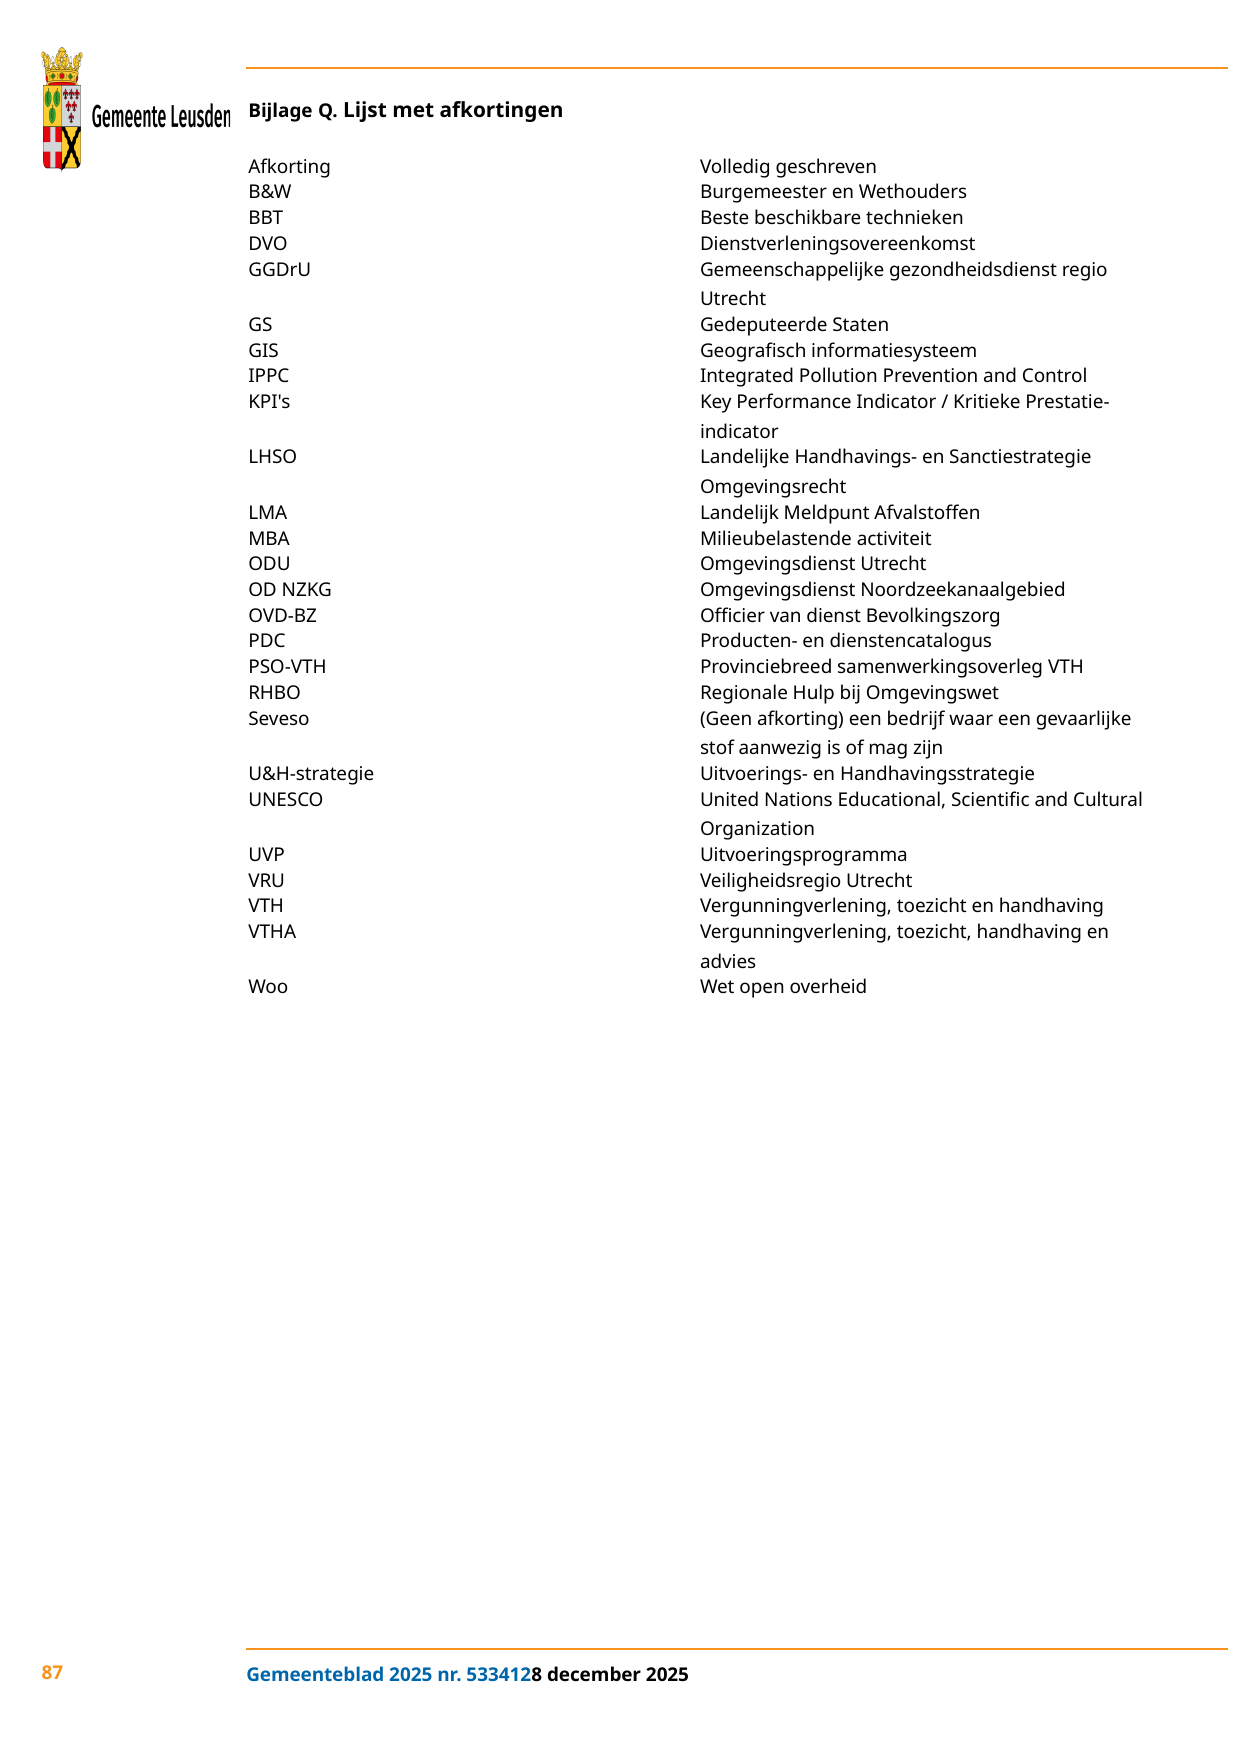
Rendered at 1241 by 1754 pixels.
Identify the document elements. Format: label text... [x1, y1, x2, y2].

text Bijlage Q. Lijst met afkortingen [248, 95, 1152, 123]
table_header Afkorting [248, 153, 700, 179]
table_cell Landelijk Meldpunt Afvalstoffen [700, 499, 1152, 525]
table_header Volledig geschreven [700, 153, 1152, 179]
table_cell LMA [248, 499, 700, 525]
table_cell Omgevingsdienst Utrecht [700, 551, 1152, 576]
table_cell VTH [248, 893, 700, 918]
table_cell Veiligheidsregio Utrecht [700, 867, 1152, 893]
table_cell PDC [248, 628, 700, 653]
table_cell UVP [248, 841, 700, 867]
table_cell Seveso [248, 705, 700, 760]
table_cell Wet open overheid [700, 974, 1152, 999]
table_cell GS [248, 311, 700, 337]
table_cell OVD-BZ [248, 602, 700, 628]
table_cell B&W [248, 179, 700, 204]
table_cell GGDrU [248, 256, 700, 311]
table_cell Dienstverleningsovereenkomst [700, 230, 1152, 256]
table_cell Vergunningverlening, toezicht, handhaving en advies [700, 919, 1152, 974]
table_cell IPPC [248, 363, 700, 388]
table_cell Burgemeester en Wethouders [700, 179, 1152, 204]
table_cell Gemeenschappelijke gezondheidsdienst regio Utrecht [700, 256, 1152, 311]
table_cell Milieubelastende activiteit [700, 525, 1152, 551]
table_cell LHSO [248, 444, 700, 499]
table_cell Regionale Hulp bij Omgevingswet [700, 679, 1152, 705]
table_cell VRU [248, 867, 700, 893]
table_cell Key Performance Indicator / Kritieke Prestatie-indicator [700, 389, 1152, 444]
table_cell Officier van dienst Bevolkingszorg [700, 602, 1152, 628]
table_cell BBT [248, 205, 700, 230]
table_cell DVO [248, 230, 700, 256]
table_cell Landelijke Handhavings- en Sanctiestrategie Omgevingsrecht [700, 444, 1152, 499]
table_cell Uitvoerings- en Handhavingsstrategie [700, 760, 1152, 786]
table_cell Gedeputeerde Staten [700, 311, 1152, 337]
table_cell RHBO [248, 679, 700, 705]
table_cell GIS [248, 337, 700, 363]
table_cell UNESCO [248, 786, 700, 841]
table_cell PSO-VTH [248, 654, 700, 679]
table_cell KPI's [248, 389, 700, 444]
table_cell Beste beschikbare technieken [700, 205, 1152, 230]
table_cell VTHA [248, 919, 700, 974]
table_cell Geografisch informatiesysteem [700, 337, 1152, 363]
table_cell Provinciebreed samenwerkingsoverleg VTH [700, 654, 1152, 679]
table_cell United Nations Educational, Scientific and Cultural Organization [700, 786, 1152, 841]
table_cell OD NZKG [248, 576, 700, 602]
table_cell MBA [248, 525, 700, 551]
table_cell ODU [248, 551, 700, 576]
table_cell Uitvoeringsprogramma [700, 841, 1152, 867]
table_cell Vergunningverlening, toezicht en handhaving [700, 893, 1152, 918]
table_cell (Geen afkorting) een bedrijf waar een gevaarlijke stof aanwezig is of mag zijn [700, 705, 1152, 760]
table_cell Woo [248, 974, 700, 999]
table_cell Integrated Pollution Prevention and Control [700, 363, 1152, 388]
picture [41, 47, 231, 172]
table_cell Omgevingsdienst Noordzeekanaalgebied [700, 576, 1152, 602]
table_cell U&H-strategie [248, 760, 700, 786]
table_cell Producten- en dienstencatalogus [700, 628, 1152, 653]
